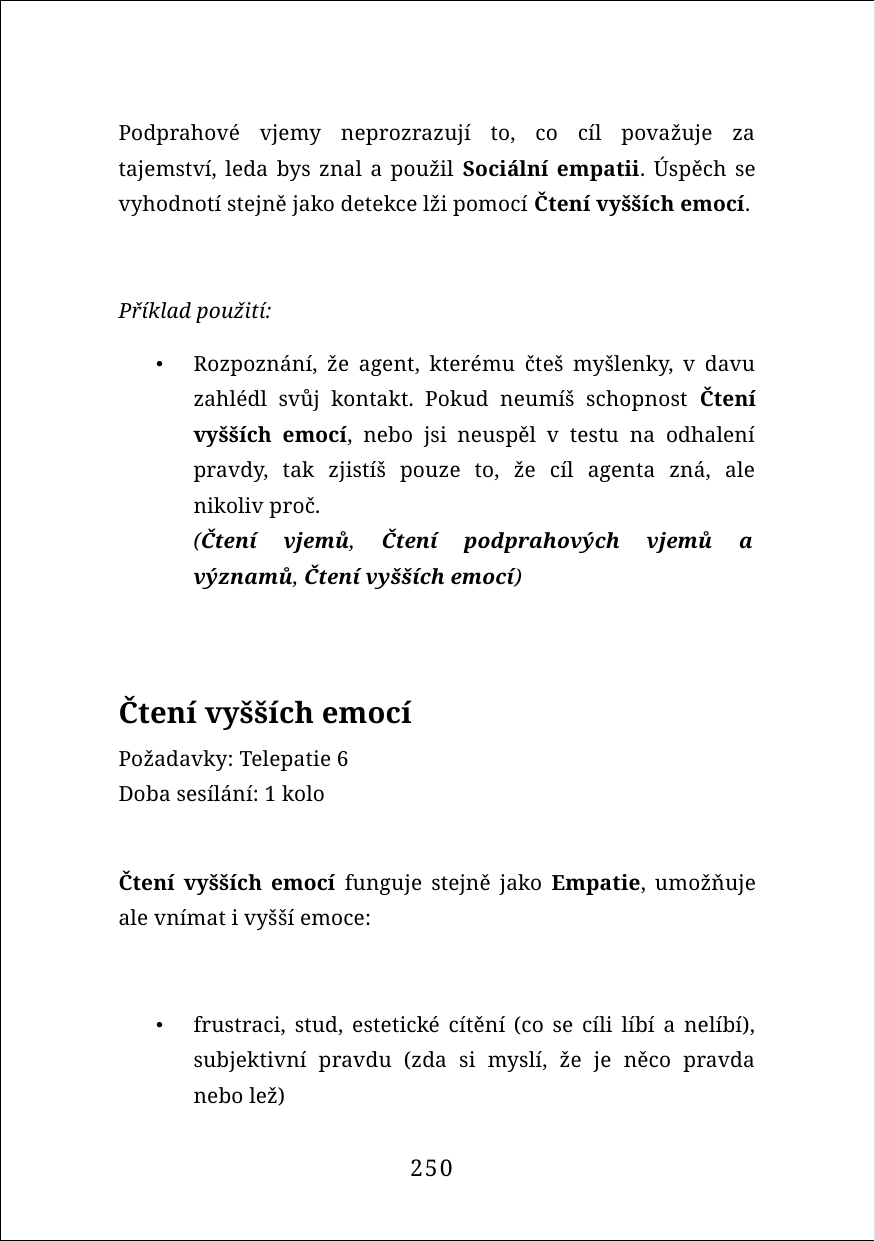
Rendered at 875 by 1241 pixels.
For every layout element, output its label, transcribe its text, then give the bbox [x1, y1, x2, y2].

text Požadavky: Telepatie 6 Doba sesílání: 1 kolo [118, 744, 756, 843]
text Příklad použití: [118, 296, 756, 324]
text Čtení vyšších emocí funguje stejně jako Empatie, umožňuje ale vnímat i vyšší emoce: [118, 868, 756, 932]
list Rozpoznání, že agent, kterému čteš myšlenky, v davu zahlédl svůj kontakt. Pokud neumíš schopnost Čtení vyšších emocí, nebo jsi neuspěl v testu na odhalení pravdy, tak zjistíš pouze to, že cíl agenta zná, ale nikoliv proč. (Čtení vjemů, Čtení podprahových vjemů a významů, Čtení vyšších emocí) [156, 349, 756, 591]
text Podprahové vjemy neprozrazují to, co cíl považuje za tajemství, leda bys znal a použil Sociální empatii. Úspěch se vyhodnotí stejně jako detekce lži pomocí Čtení vyšších emocí. [118, 118, 756, 218]
subtitle Čtení vyšších emocí [118, 692, 756, 732]
list frustraci, stud, estetické cítění (co se cíli líbí a nelíbí), subjektivní pravdu (zda si myslí, že je něco pravda nebo lež) [156, 1010, 756, 1109]
